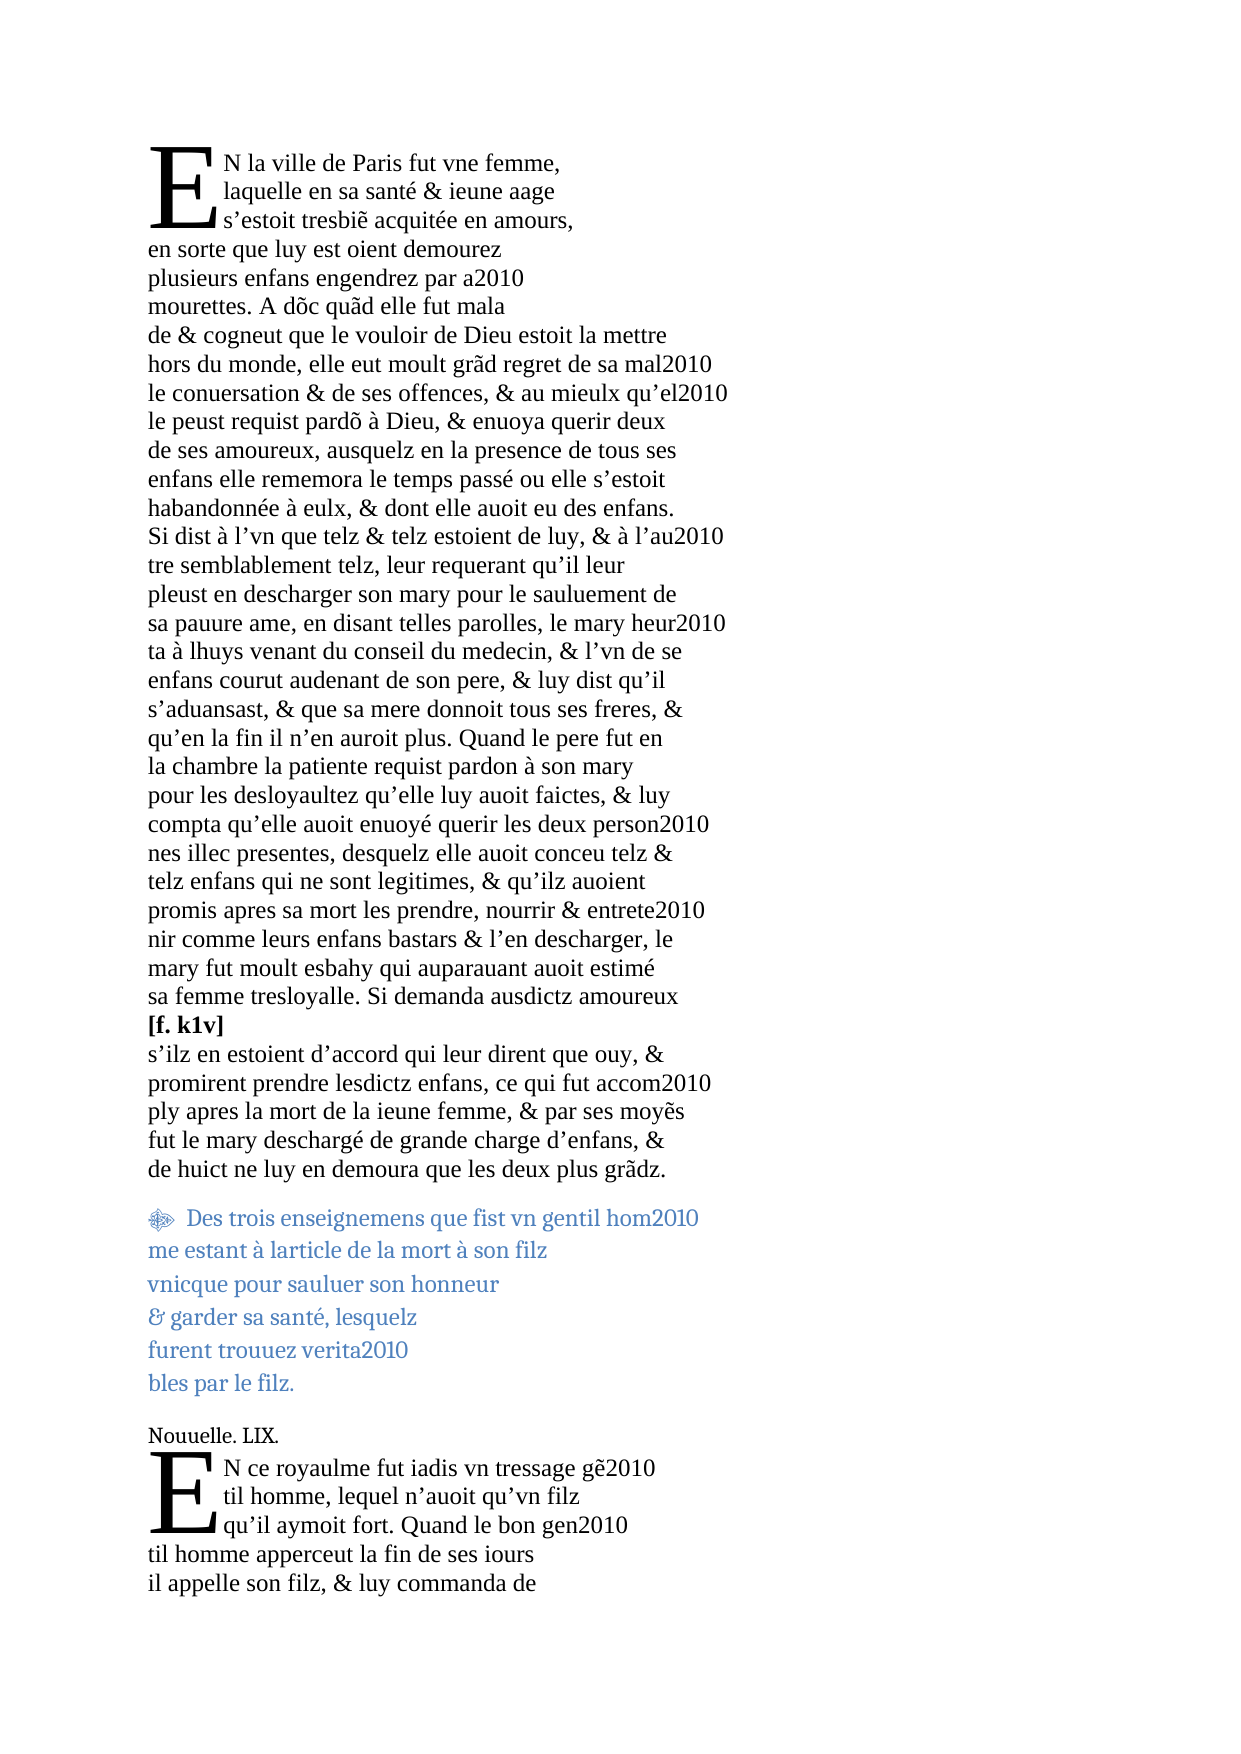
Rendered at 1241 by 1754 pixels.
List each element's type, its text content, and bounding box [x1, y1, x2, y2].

text EN ce royaulme fut iadis vn tressage gẽ2010 til homme, lequel n’auoit qu’vn filz qu’il aymoit fort. Quand le bon gen2010 til homme apperceut la fin de ses iours il appelle son filz, & luy commanda de [148, 1453, 1093, 1596]
subtitle Nouuelle. LIX. [148, 1422, 1093, 1449]
subtitle ❧ Des trois enseignemens que fist vn gentil hom2010 me estant à larticle de la mort à son filz vnicque pour sauluer son honneur & garder sa santé, lesquelz furent trouuez verita2010 bles par le filz. [148, 1203, 1093, 1397]
text EN la ville de Paris fut vne femme, laquelle en sa santé & ieune aage s’estoit tresbiẽ acquitée en amours, en sorte que luy est oient demourez plusieurs enfans engendrez par a2010 mourettes. A dõc quãd elle fut mala de & cogneut que le vouloir de Dieu estoit la mettre hors du monde, elle eut moult grãd regret de sa mal2010 le conuersation & de ses offences, & au mieulx qu’el2010 le peust requist pardõ à Dieu, & enuoya querir deux de ses amoureux, ausquelz en la presence de tous ses enfans elle rememora le temps passé ou elle s’estoit habandonnée à eulx, & dont elle auoit eu des enfans. Si dist à l’vn que telz & telz estoient de luy, & à l’au2010 tre semblablement telz, leur requerant qu’il leur pleust en descharger son mary pour le sauluement de sa pauure ame, en disant telles parolles, le mary heur2010 ta à lhuys venant du conseil du medecin, & l’vn de se enfans courut audenant de son pere, & luy dist qu’il s’aduansast, & que sa mere donnoit tous ses freres, & qu’en la fin il n’en auroit plus. Quand le pere fut en la chambre la patiente requist pardon à son mary pour les desloyaultez qu’elle luy auoit faictes, & luy compta qu’elle auoit enuoyé querir les deux person2010 nes illec presentes, desquelz elle auoit conceu telz & telz enfans qui ne sont legitimes, & qu’ilz auoient promis apres sa mort les prendre, nourrir & entrete2010 nir comme leurs enfans bastars & l’en descharger, le mary fut moult esbahy qui auparauant auoit estimé sa femme tresloyalle. Si demanda ausdictz amoureux [f. k1v] s’ilz en estoient d’accord qui leur dirent que ouy, & promirent prendre lesdictz enfans, ce qui fut accom2010 ply apres la mort de la ieune femme, & par ses moyẽs fut le mary deschargé de grande charge d’enfans, & de huict ne luy en demoura que les deux plus grãdz. [148, 148, 1093, 1183]
